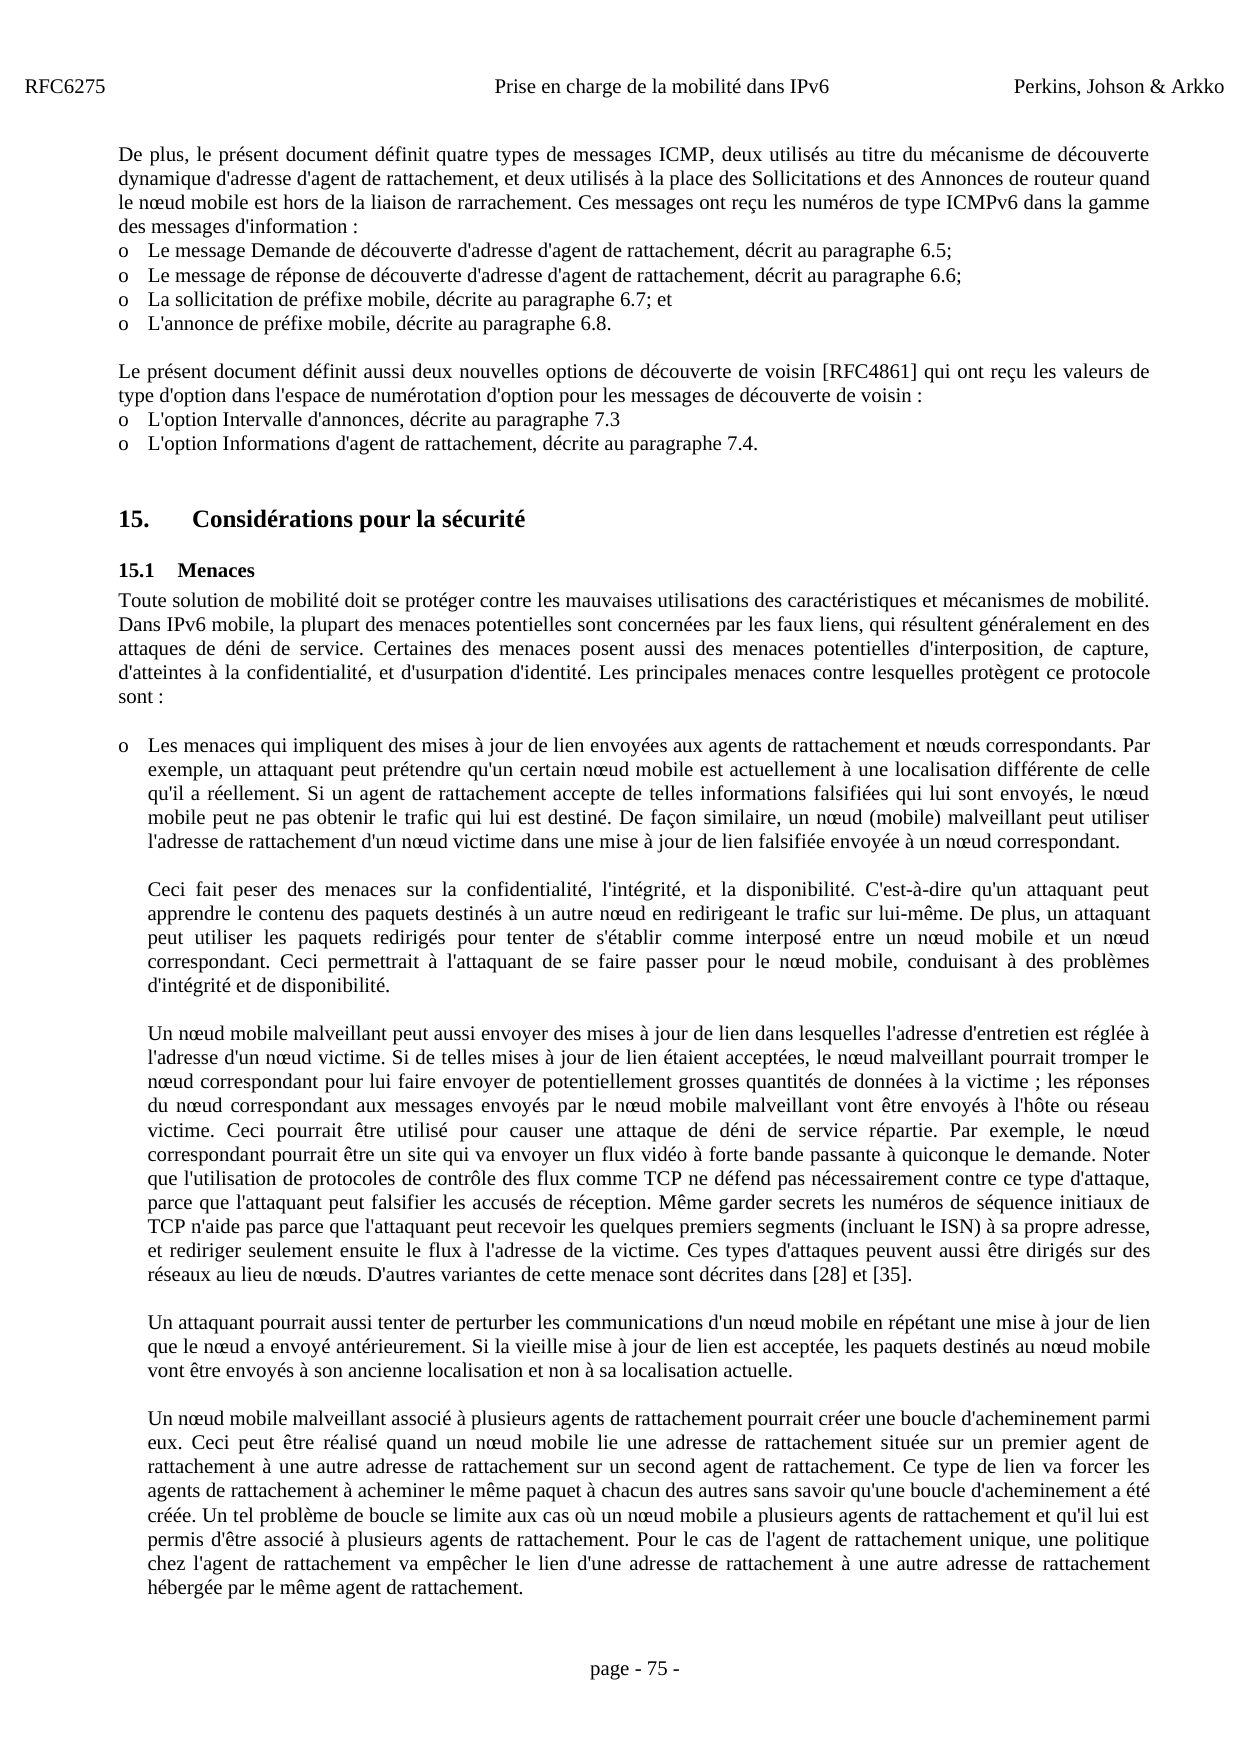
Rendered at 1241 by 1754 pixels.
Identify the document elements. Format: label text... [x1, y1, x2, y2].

subtitle 15. Considérations pour la sécurité [118, 504, 1152, 533]
text o Le message de réponse de découverte d'adresse d'agent de rattachement, décrit au paragraphe 6.6; [118, 262, 1152, 287]
text Toute solution de mobilité doit se protéger contre les mauvaises utilisations des caractéristiques et mécanismes de mobilité. Dans IPv6 mobile, la plupart des menaces potentielles sont concernées par les faux liens, qui résultent généralement en des attaques de déni de service. Certaines des menaces posent aussi des menaces potentielles d'interposition, de capture, d'atteintes à la confidentialité, et d'usurpation d'identité. Les principales menaces contre lesquelles protègent ce protocole sont : [118, 588, 1152, 708]
text o Le message Demande de découverte d'adresse d'agent de rattachement, décrit au paragraphe 6.5; [118, 238, 1152, 262]
text Un nœud mobile malveillant associé à plusieurs agents de rattachement pourrait créer une boucle d'acheminement parmi eux. Ceci peut être réalisé quand un nœud mobile lie une adresse de rattachement située sur un premier agent de rattachement à une autre adresse de rattachement sur un second agent de rattachement. Ce type de lien va forcer les agents de rattachement à acheminer le même paquet à chacun des autres sans savoir qu'une boucle d'acheminement a été créée. Un tel problème de boucle se limite aux cas où un nœud mobile a plusieurs agents de rattachement et qu'il lui est permis d'être associé à plusieurs agents de rattachement. Pour le cas de l'agent de rattachement unique, une politique chez l'agent de rattachement va empêcher le lien d'une adresse de rattachement à une autre adresse de rattachement hébergée par le même agent de rattachement. [147, 1406, 1152, 1599]
text Un attaquant pourrait aussi tenter de perturber les communications d'un nœud mobile en répétant une mise à jour de lien que le nœud a envoyé antérieurement. Si la vieille mise à jour de lien est acceptée, les paquets destinés au nœud mobile vont être envoyés à son ancienne localisation et non à sa localisation actuelle. [147, 1310, 1152, 1382]
text Le présent document définit aussi deux nouvelles options de découverte de voisin [RFC4861] qui ont reçu les valeurs de type d'option dans l'espace de numérotation d'option pour les messages de découverte de voisin : [118, 359, 1152, 407]
text o L'option Informations d'agent de rattachement, décrite au paragraphe 7.4. [118, 431, 1152, 455]
text o La sollicitation de préfixe mobile, décrite au paragraphe 6.7; et [118, 287, 1152, 311]
text Un nœud mobile malveillant peut aussi envoyer des mises à jour de lien dans lesquelles l'adresse d'entretien est réglée à l'adresse d'un nœud victime. Si de telles mises à jour de lien étaient acceptées, le nœud malveillant pourrait tromper le nœud correspondant pour lui faire envoyer de potentiellement grosses quantités de données à la victime ; les réponses du nœud correspondant aux messages envoyés par le nœud mobile malveillant vont être envoyés à l'hôte ou réseau victime. Ceci pourrait être utilisé pour causer une attaque de déni de service répartie. Par exemple, le nœud correspondant pourrait être un site qui va envoyer un flux vidéo à forte bande passante à quiconque le demande. Noter que l'utilisation de protocoles de contrôle des flux comme TCP ne défend pas nécessairement contre ce type d'attaque, parce que l'attaquant peut falsifier les accusés de réception. Même garder secrets les numéros de séquence initiaux de TCP n'aide pas parce que l'attaquant peut recevoir les quelques premiers segments (incluant le ISN) à sa propre adresse, et rediriger seulement ensuite le flux à l'adresse de la victime. Ces types d'attaques peuvent aussi être dirigés sur des réseaux au lieu de nœuds. D'autres variantes de cette menace sont décrites dans [28] et [35]. [147, 1021, 1152, 1286]
subtitle 15.1 Menaces [118, 558, 1152, 582]
text Ceci fait peser des menaces sur la confidentialité, l'intégrité, et la disponibilité. C'est-à-dire qu'un attaquant peut apprendre le contenu des paquets destinés à un autre nœud en redirigeant le trafic sur lui-même. De plus, un attaquant peut utiliser les paquets redirigés pour tenter de s'établir comme interposé entre un nœud mobile et un nœud correspondant. Ceci permettrait à l'attaquant de se faire passer pour le nœud mobile, conduisant à des problèmes d'intégrité et de disponibilité. [147, 877, 1152, 997]
text o L'annonce de préfixe mobile, décrite au paragraphe 6.8. [118, 311, 1152, 335]
text o L'option Intervalle d'annonces, décrite au paragraphe 7.3 [118, 407, 1152, 431]
text De plus, le présent document définit quatre types de messages ICMP, deux utilisés au titre du mécanisme de découverte dynamique d'adresse d'agent de rattachement, et deux utilisés à la place des Sollicitations et des Annonces de routeur quand le nœud mobile est hors de la liaison de rarrachement. Ces messages ont reçu les numéros de type ICMPv6 dans la gamme des messages d'information : [118, 142, 1152, 238]
text o Les menaces qui impliquent des mises à jour de lien envoyées aux agents de rattachement et nœuds correspondants. Par exemple, un attaquant peut prétendre qu'un certain nœud mobile est actuellement à une localisation différente de celle qu'il a réellement. Si un agent de rattachement accepte de telles informations falsifiées qui lui sont envoyés, le nœud mobile peut ne pas obtenir le trafic qui lui est destiné. De façon similaire, un nœud (mobile) malveillant peut utiliser l'adresse de rattachement d'un nœud victime dans une mise à jour de lien falsifiée envoyée à un nœud correspondant. [118, 732, 1152, 853]
